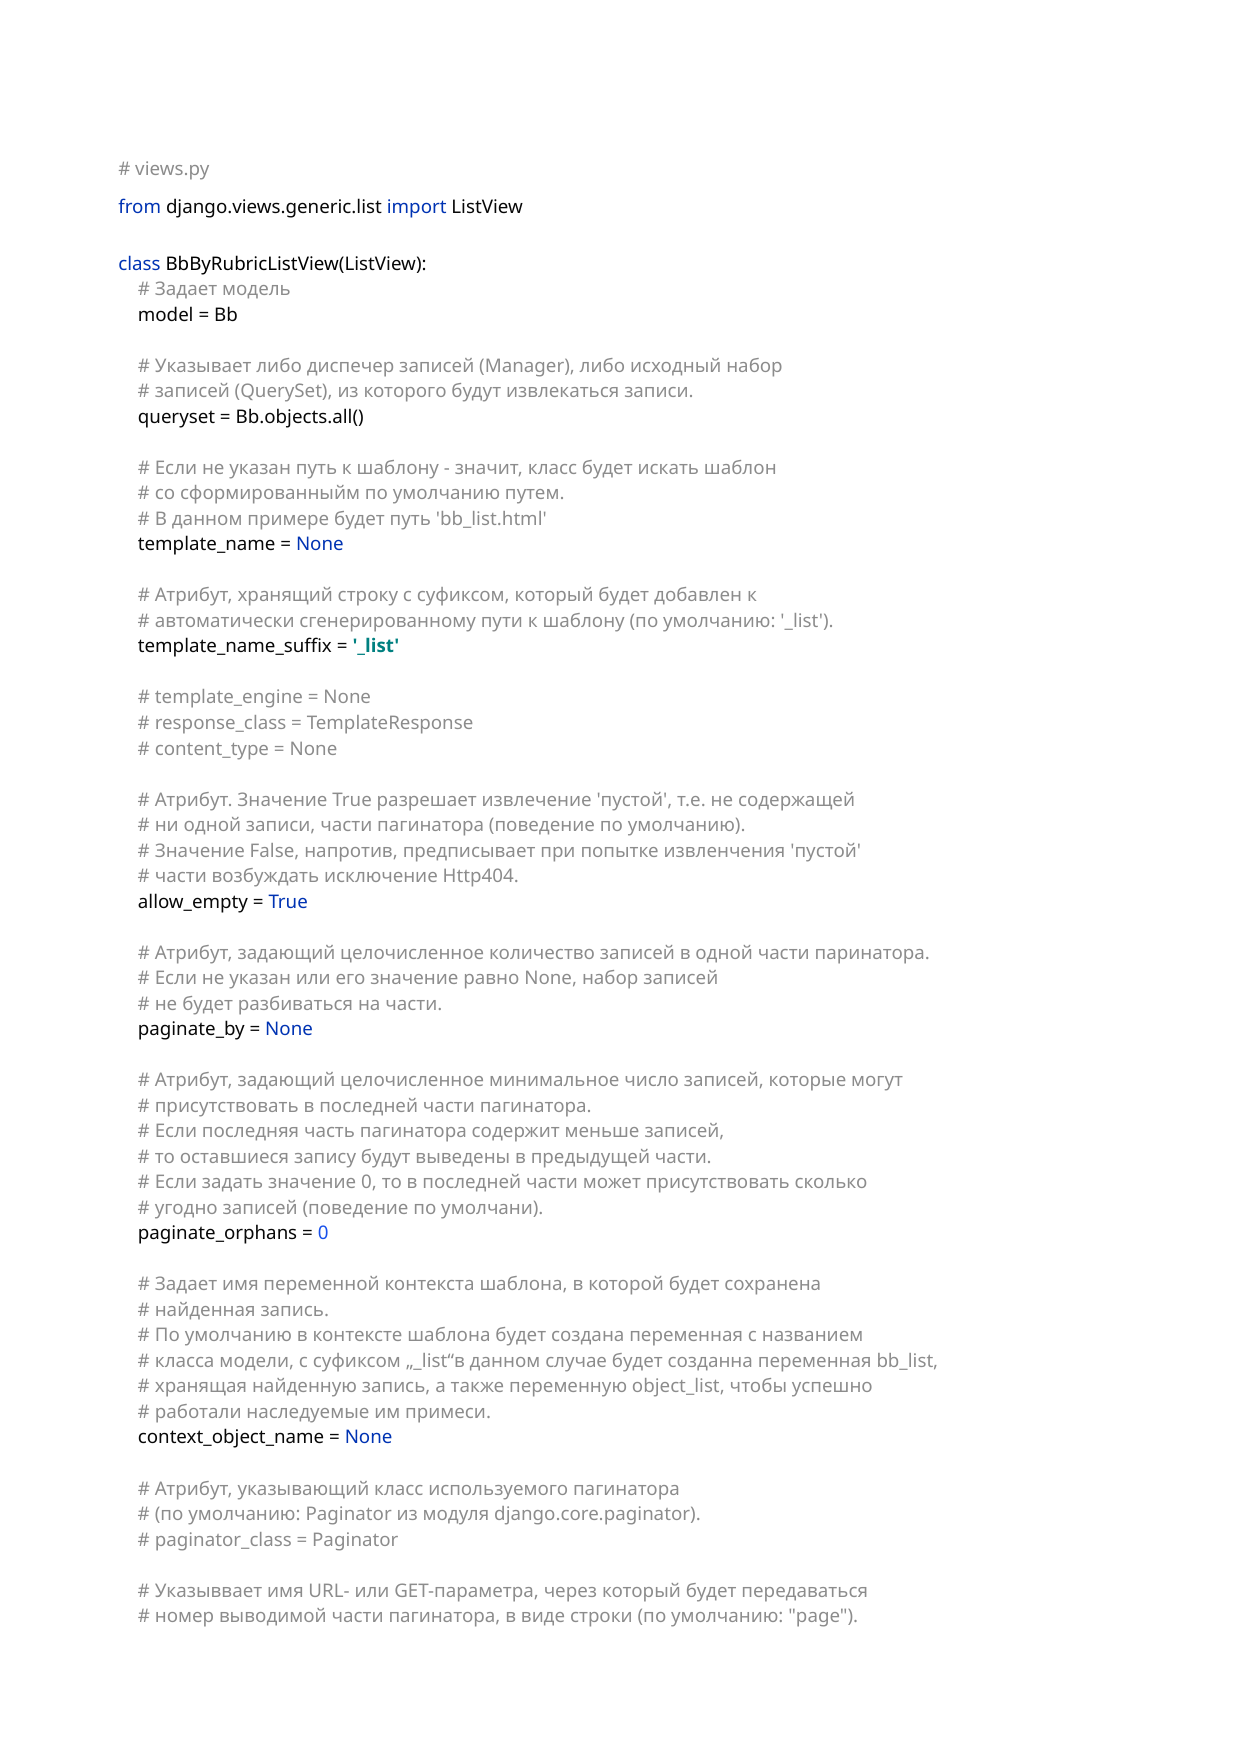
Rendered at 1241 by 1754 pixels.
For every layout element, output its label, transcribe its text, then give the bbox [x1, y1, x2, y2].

text from django.views.generic.list import ListView [118, 193, 1122, 218]
text # По умолчанию в контексте шаблона будет создана переменная с названием # класса модели, с суфиксом „_list“в данном случае будет созданна переменная bb_list, # хранящая найденную запись, а также переменную object_list, чтобы успешно # работали наследуемые им примеси. context_object_name = None # Атрибут, указывающий класс используемого пагинатора # (по умолчанию: Paginator из модуля django.core.paginator). # paginator_class = Paginator # Указыввает имя URL- или GET-параметра, через который будет передаваться # номер выводимой части пагинатора, в виде строки (по умолчанию: "page"). [118, 1322, 1122, 1628]
text class BbByRubricListView(ListView): # Задает модель model = Bb # Указывает либо диспечер записей (Manager), либо исходный набор # записей (QuerySet), из которого будут извлекаться записи. queryset = Bb.objects.all() # Если не указан путь к шаблону - значит, класс будет искать шаблон # со сформированныйм по умолчанию путем. # В данном примере будет путь 'bb_list.html' template_name = None # Атрибут, хранящий строку с суфиксом, который будет добавлен к # автоматически сгенерированному пути к шаблону (по умолчанию: '_list'). template_name_suffix = '_list' # template_engine = None # response_class = TemplateResponse # content_type = None # Атрибут. Значение True разрешает извлечение 'пустой', т.е. не содержащей # ни одной записи, части пагинатора (поведение по умолчанию). # Значение False, напротив, предписывает при попытке извленчения 'пустой' # части возбуждать исключение Http404. allow_empty = True # Атрибут, задающий целочисленное количество записей в одной части паринатора. # Если не указан или его значение равно None, набор записей # не будет разбиваться на части. paginate_by = None # Атрибут, задающий целочисленное минимальное число записей, которые могут # присутствовать в последней части пагинатора. # Если последняя часть пагинатора содержит меньше записей, # то оставшиеся запису будут выведены в предыдущей части. # Если задать значение 0, то в последней части может присутствовать сколько # угодно записей (поведение по умолчани). paginate_orphans = 0 # Задает имя переменной контекста шаблона, в которой будет сохранена # найденная запись. [118, 250, 1122, 1322]
text # views.py [118, 156, 1122, 181]
